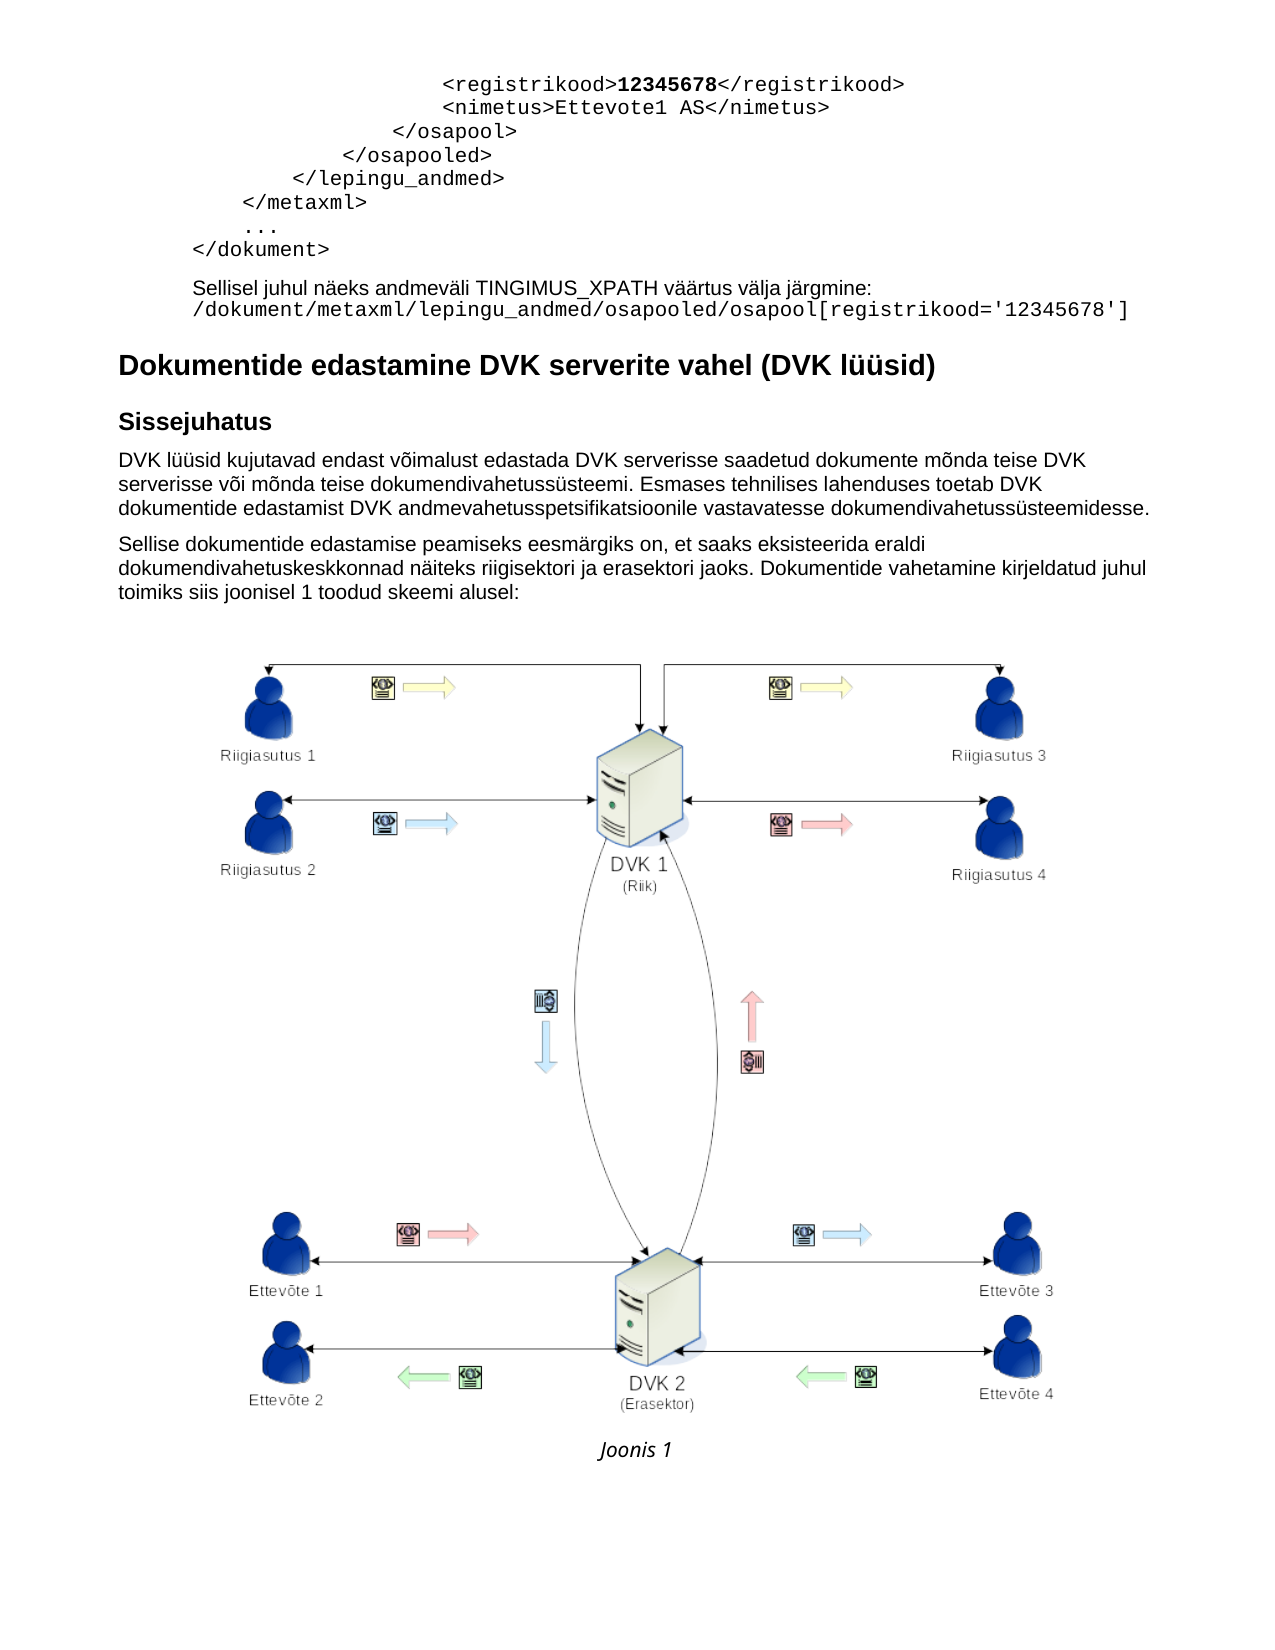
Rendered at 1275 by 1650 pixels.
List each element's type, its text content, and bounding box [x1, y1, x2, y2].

text DVK lüüsid kujutavad endast võimalust edastada DVK serverisse saadetud dokumente mõnda teise DVK serverisse või mõnda teise dokumendivahetussüsteemi. Esmases tehnilises lahenduses toetab DVK dokumentide edastamist DVK andmevahetusspetsifikatsioonile vastavatesse dokumendivahetussüsteemidesse. [118, 448, 1157, 520]
text Joonis 1 [118, 1435, 1157, 1463]
subtitle Sissejuhatus [118, 407, 1157, 435]
subtitle Dokumentide edastamine DVK serverite vahel (DVK lüüsid) [118, 348, 1157, 382]
text Sellisel juhul näeks andmeväli TINGIMUS_XPATH väärtus välja järgmine: /dokument/metaxml/lepingu_andmed/osapooled/osapool[registrikood='12345678'] [192, 275, 1157, 323]
text Sellise dokumentide edastamise peamiseks eesmärgiks on, et saaks eksisteerida eraldi dokumendivahetuskeskkonnad näiteks riigisektori ja erasektori jaoks. Dokumentide vahetamine kirjeldatud juhul toimiks siis joonisel 1 toodud skeemi alusel: [118, 532, 1157, 604]
text <registrikood>12345678</registrikood> <nimetus>Ettevote1 AS</nimetus> </osapool> </osapooled> </lepingu_andmed> </metaxml> ... </dokument> [192, 74, 1157, 263]
